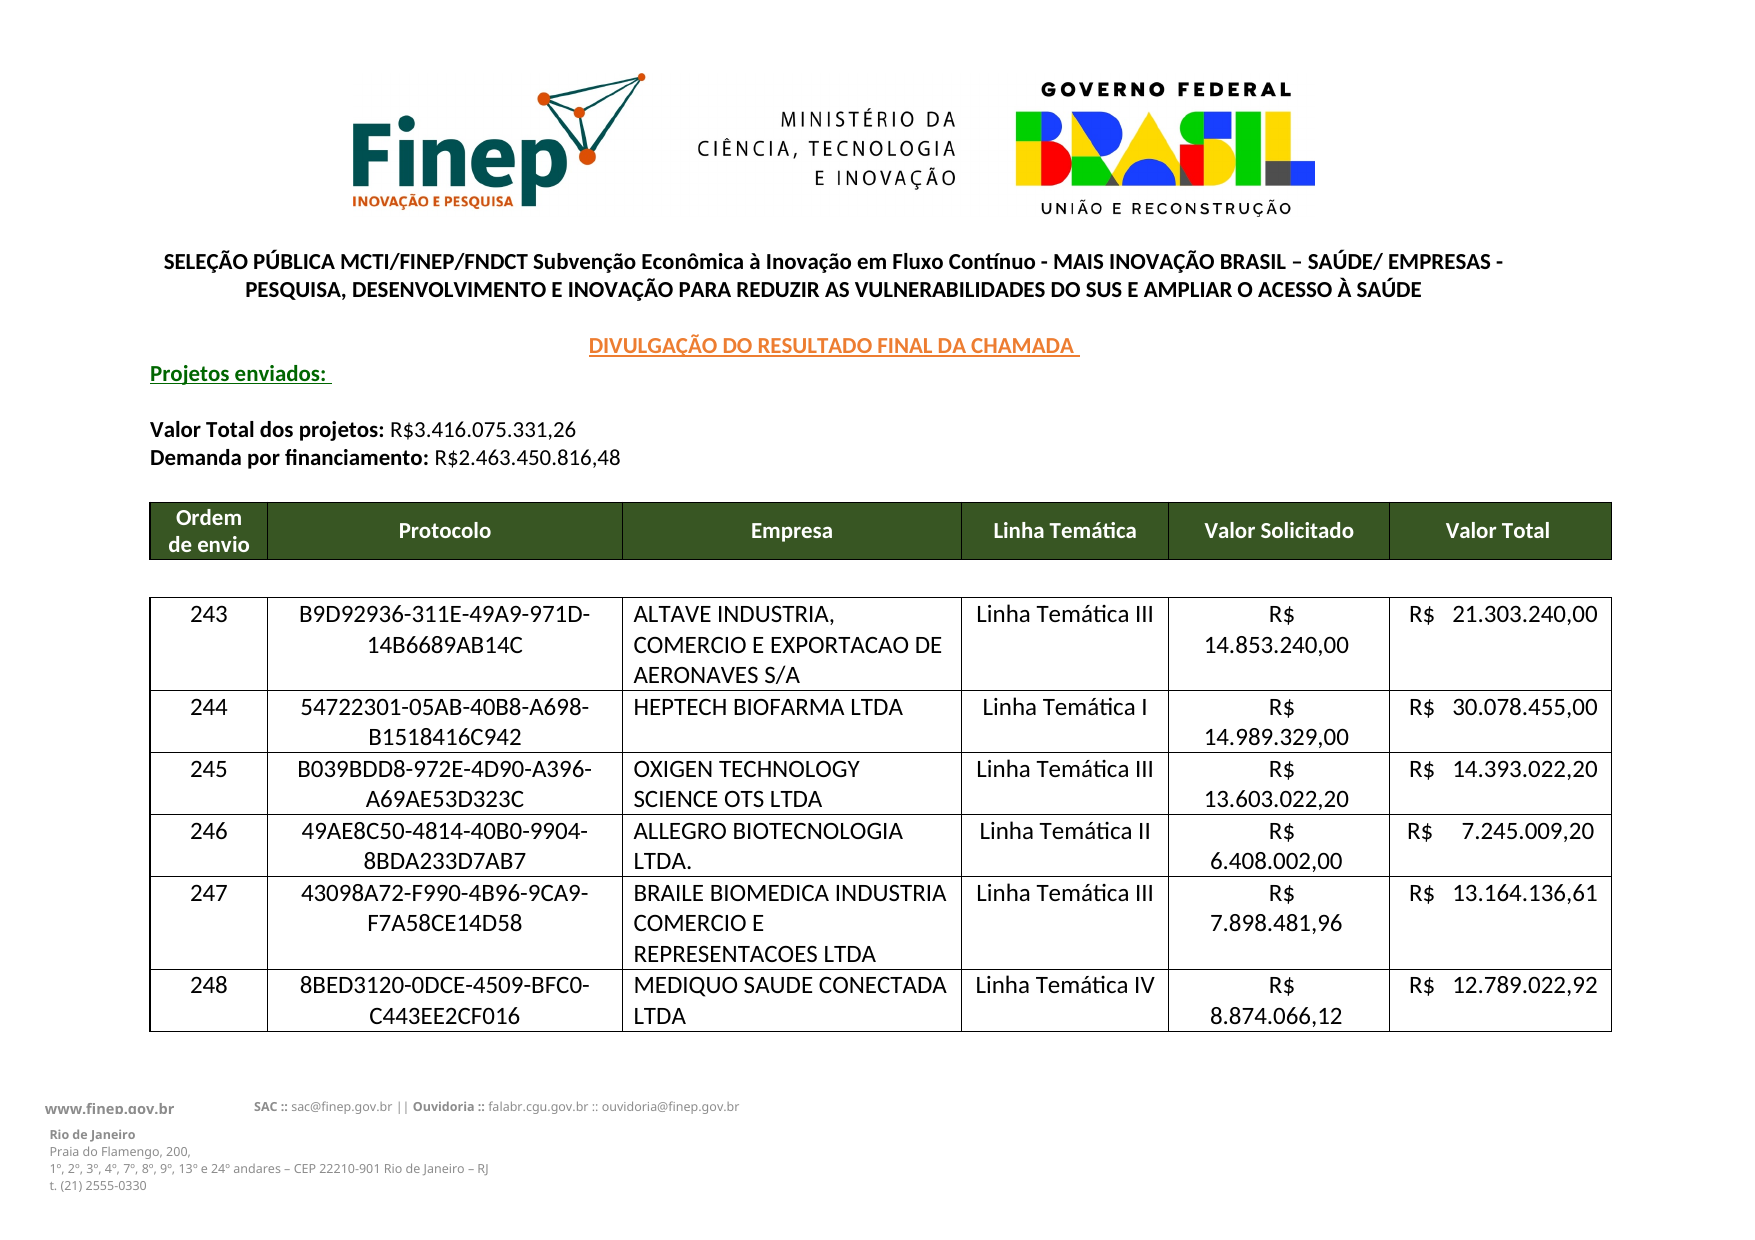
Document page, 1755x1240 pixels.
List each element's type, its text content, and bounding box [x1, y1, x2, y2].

table_cell 244 [151, 691, 267, 752]
table_cell Linha Temática III [962, 753, 1168, 814]
table_cell 247 [151, 877, 267, 969]
table_cell B039BDD8-972E-4D90-A396-A69AE53D323C [268, 753, 622, 814]
table_cell R$ 14.393.022,20 [1390, 753, 1611, 814]
table_cell Linha Temática III [962, 598, 1168, 690]
table_cell R$ 12.789.022,92 [1390, 970, 1611, 1031]
table_cell B9D92936-311E-49A9-971D-14B6689AB14C [268, 598, 622, 690]
table_cell MEDIQUO SAUDE CONECTADA LTDA [623, 970, 961, 1031]
table_cell R$ 7.245.009,20 [1390, 815, 1611, 876]
table_cell R$ 30.078.455,00 [1390, 691, 1611, 752]
table_cell Linha Temática I [962, 691, 1168, 752]
table_cell R$ 21.303.240,00 [1390, 598, 1611, 690]
table_cell R$ 13.164.136,61 [1390, 877, 1611, 969]
table_cell 246 [151, 815, 267, 876]
table_cell Linha Temática III [962, 877, 1168, 969]
table_cell ALLEGRO BIOTECNOLOGIA LTDA. [623, 815, 961, 876]
table_cell HEPTECH BIOFARMA LTDA [623, 691, 961, 752]
table_cell OXIGEN TECHNOLOGY SCIENCE OTS LTDA [623, 753, 961, 814]
table_cell Linha Temática II [962, 815, 1168, 876]
table_cell 54722301-05AB-40B8-A698-B1518416C942 [268, 691, 622, 752]
table_cell 49AE8C50-4814-40B0-9904-8BDA233D7AB7 [268, 815, 622, 876]
table_cell 245 [151, 753, 267, 814]
table_cell R$ 13.603.022,20 [1169, 753, 1389, 814]
table_cell R$ 8.874.066,12 [1169, 970, 1389, 1031]
table_cell R$ 6.408.002,00 [1169, 815, 1389, 876]
table_cell 248 [151, 970, 267, 1031]
table_cell 43098A72-F990-4B96-9CA9-F7A58CE14D58 [268, 877, 622, 969]
table_cell R$ 14.853.240,00 [1169, 598, 1389, 690]
table_cell 8BED3120-0DCE-4509-BFC0-C443EE2CF016 [268, 970, 622, 1031]
table_cell ALTAVE INDUSTRIA, COMERCIO E EXPORTACAO DE AERONAVES S/A [623, 598, 961, 690]
table_cell R$ 14.989.329,00 [1169, 691, 1389, 752]
table_cell R$ 7.898.481,96 [1169, 877, 1389, 969]
table_cell 243 [151, 598, 267, 690]
table_cell Linha Temática IV [962, 970, 1168, 1031]
table_cell BRAILE BIOMEDICA INDUSTRIA COMERCIO E REPRESENTACOES LTDA [623, 877, 961, 969]
